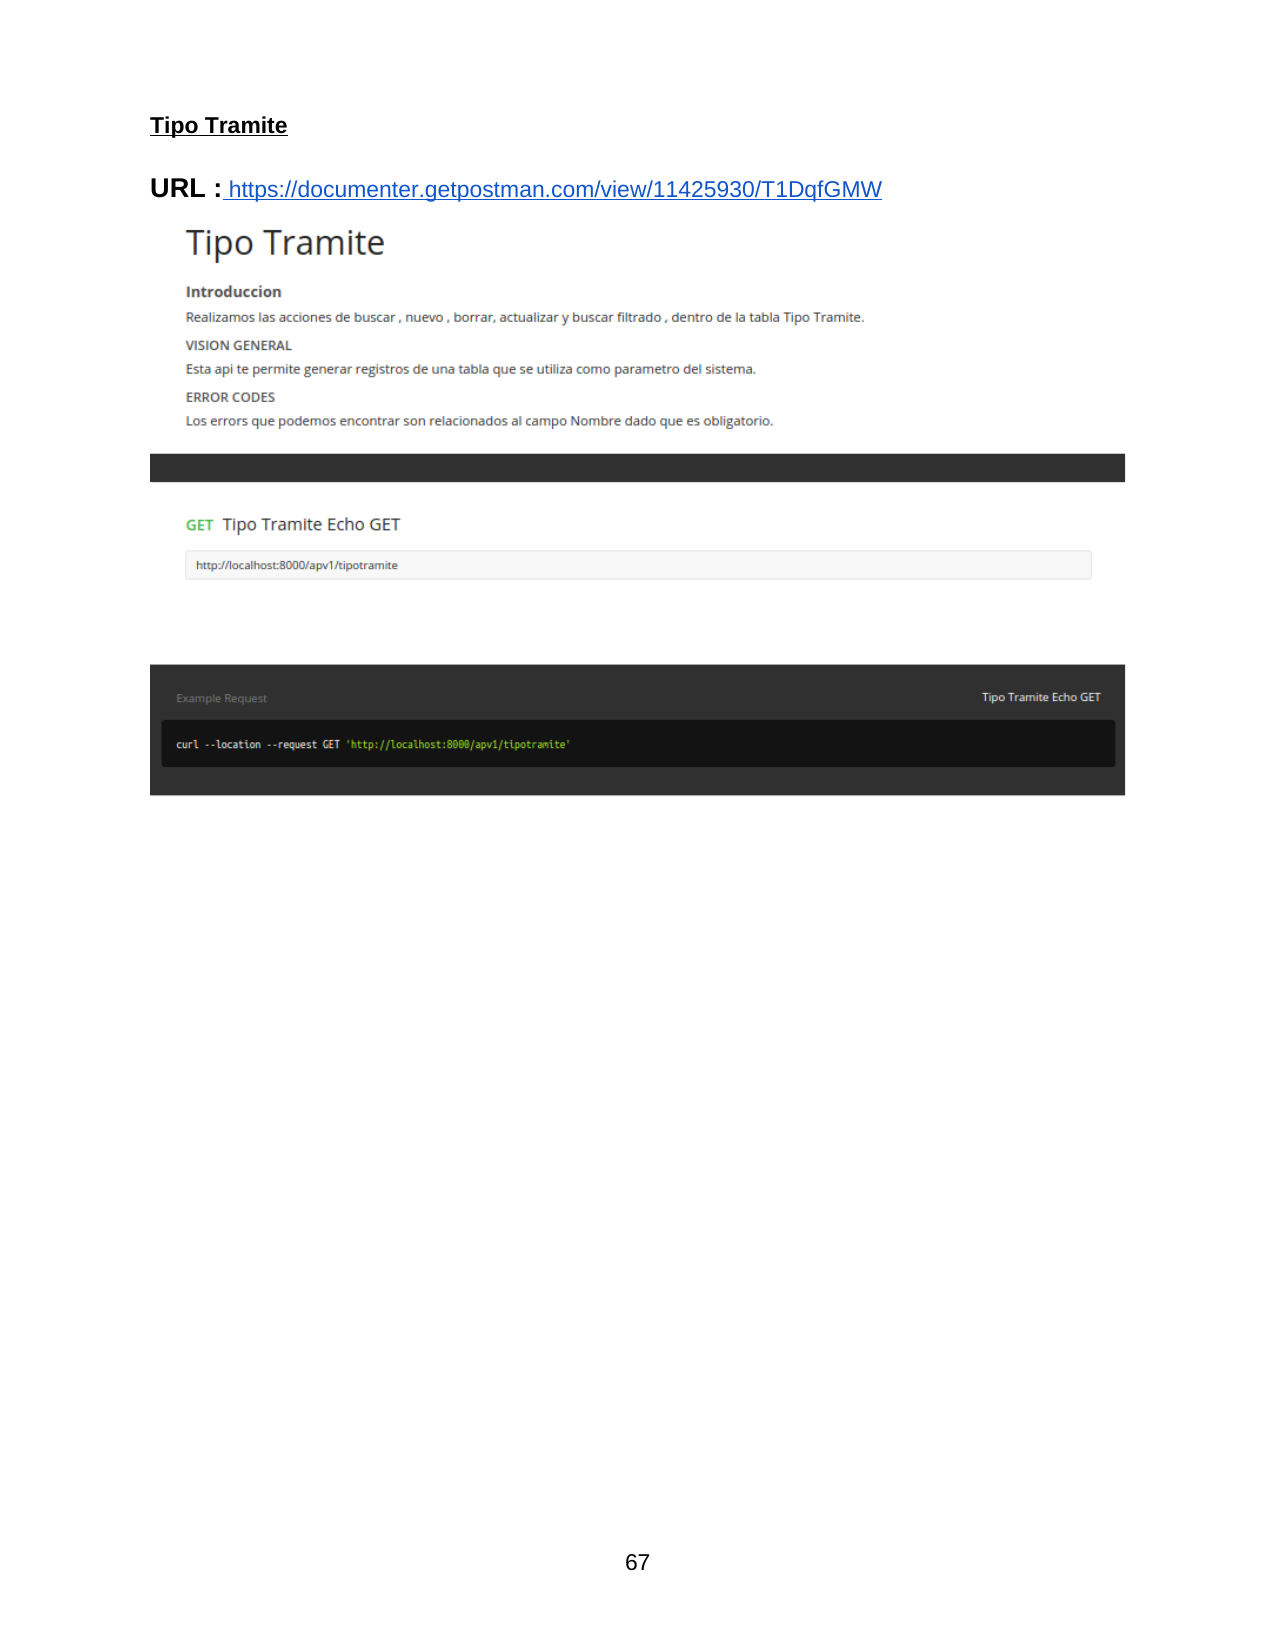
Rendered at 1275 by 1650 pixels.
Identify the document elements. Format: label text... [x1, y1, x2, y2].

picture [150, 203, 1125, 806]
text URL : https://documenter.getpostman.com/view/11425930/T1DqfGMW [150, 172, 1125, 203]
text Tipo Tramite [150, 112, 1125, 139]
